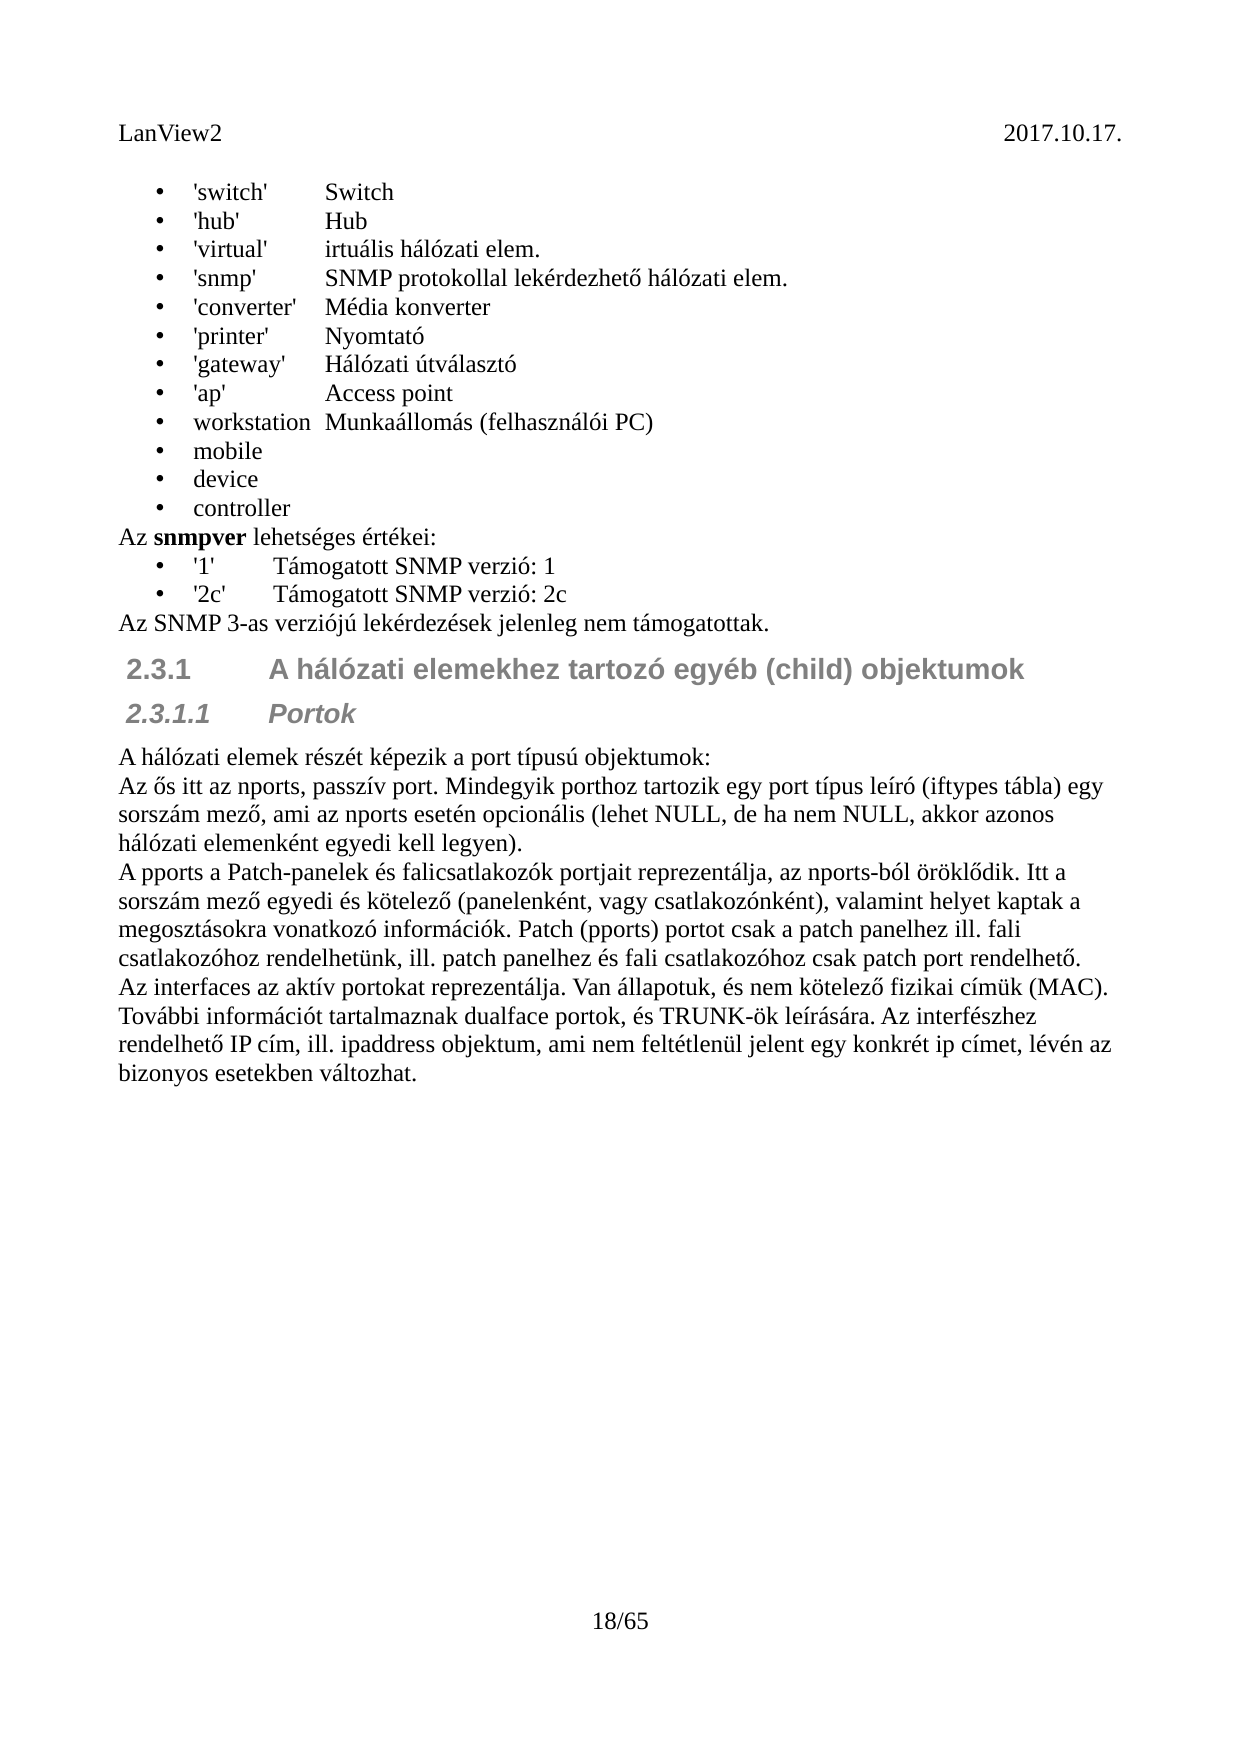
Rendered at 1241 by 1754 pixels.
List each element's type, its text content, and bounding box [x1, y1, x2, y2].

list 'hub' Hub [156, 206, 1122, 234]
list 'gateway' Hálózati útválasztó [156, 349, 1122, 378]
text A pports a Patch-panelek és falicsatlakozók portjait reprezentálja, az nports-ból öröklődik. Itt a sorszám mező egyedi és kötelező (panelenként, vagy csatlakozónként), valamint helyet kaptak a megosztásokra vonatkozó információk. Patch (pports) portot csak a patch panelhez ill. fali csatlakozóhoz rendelhetünk, ill. patch panelhez és fali csatlakozóhoz csak patch port rendelhető. [118, 857, 1122, 972]
list device [156, 464, 1122, 493]
subtitle Portok [118, 698, 1122, 729]
subtitle A hálózati elemekhez tartozó egyéb (child) objektumok [118, 652, 1122, 685]
list 'printer' Nyomtató [156, 321, 1122, 349]
list 'snmp' SNMP protokollal lekérdezhető hálózati elem. [156, 263, 1122, 292]
text A hálózati elemek részét képezik a port típusú objektumok: [118, 742, 1122, 771]
list 'virtual' irtuális hálózati elem. [156, 234, 1122, 263]
list 'ap' Access point [156, 378, 1122, 407]
list mobile [156, 436, 1122, 464]
list '1' Támogatott SNMP verzió: 1 [156, 551, 1122, 579]
text Az interfaces az aktív portokat reprezentálja. Van állapotuk, és nem kötelező fizikai címük (MAC). További információt tartalmaznak dualface portok, és TRUNK-ök leírására. Az interfészhez rendelhető IP cím, ill. ipaddress objektum, ami nem feltétlenül jelent egy konkrét ip címet, lévén az bizonyos esetekben változhat. [118, 972, 1122, 1087]
list 'converter' Média konverter [156, 292, 1122, 321]
text Az ős itt az nports, passzív port. Mindegyik porthoz tartozik egy port típus leíró (iftypes tábla) egy sorszám mező, ami az nports esetén opcionális (lehet NULL, de ha nem NULL, akkor azonos hálózati elemenként egyedi kell legyen). [118, 771, 1122, 857]
text Az snmpver lehetséges értékei: [118, 522, 1122, 551]
text Az SNMP 3-as verziójú lekérdezések jelenleg nem támogatottak. [118, 608, 1122, 637]
list '2c' Támogatott SNMP verzió: 2c [156, 579, 1122, 608]
list 'switch' Switch [156, 177, 1122, 206]
list workstation Munkaállomás (felhasználói PC) [156, 407, 1122, 436]
list controller [156, 493, 1122, 522]
